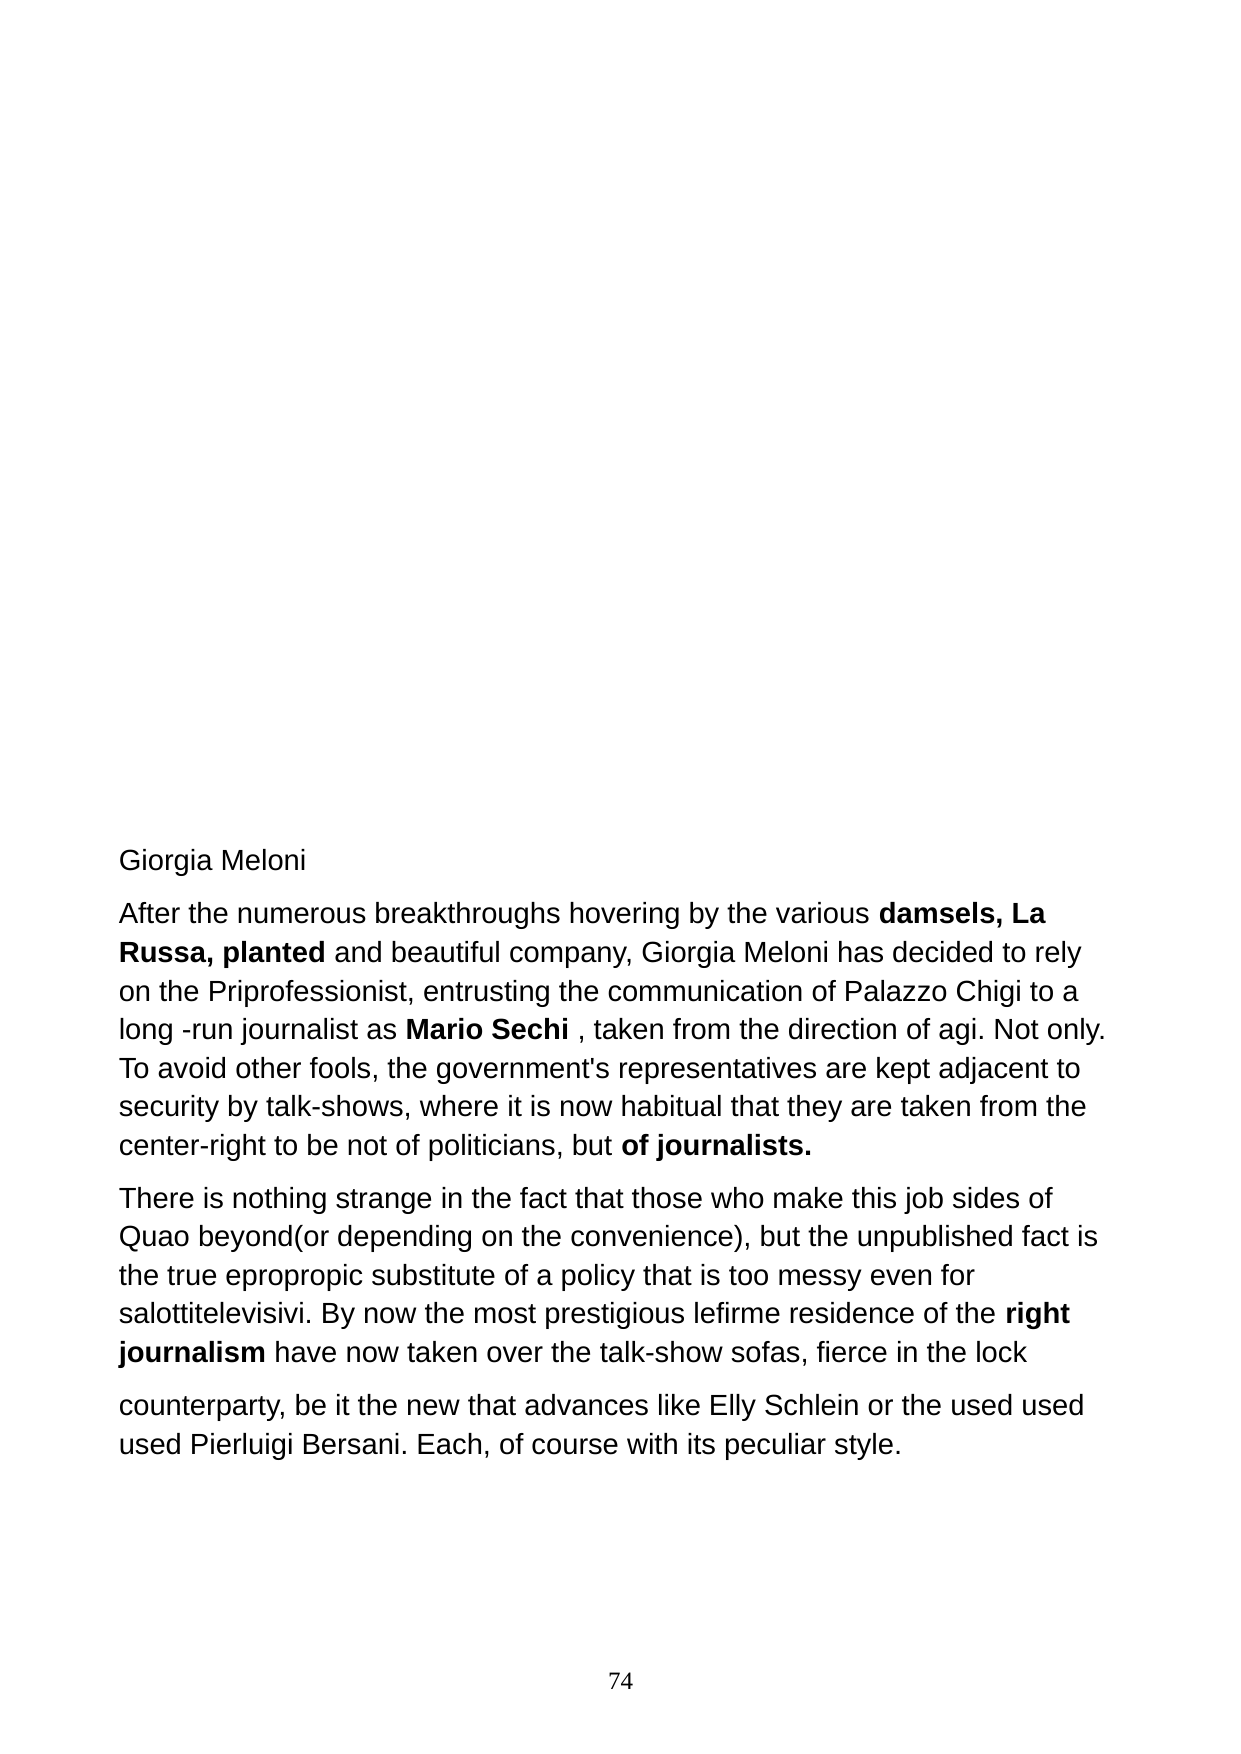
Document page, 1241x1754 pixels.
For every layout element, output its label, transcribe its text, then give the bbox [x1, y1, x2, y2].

text After the numerous breakthroughs hovering by the various damsels, La Russa, planted and beautiful company, Giorgia Meloni has decided to rely on the Priprofessionist, entrusting the communication of Palazzo Chigi to a long -run journalist as Mario Sechi , taken from the direction of agi. Not only. To avoid other fools, the government's representatives are kept adjacent to security by talk-shows, where it is now habitual that they are taken from the center-right to be not of politicians, but of journalists. [118, 896, 1122, 1161]
text Giorgia Meloni [118, 118, 1122, 877]
text counterparty, be it the new that advances like Elly Schlein or the used used used Pierluigi Bersani. Each, of course with its peculiar style. [118, 1388, 1122, 1460]
text There is nothing strange in the fact that those who make this job sides of Quao beyond(or depending on the convenience), but the unpublished fact is the true epropropic substitute of a policy that is too messy even for salottitelevisivi. By now the most prestigious lefirme residence of the right journalism have now taken over the talk-show sofas, fierce in the lock [118, 1181, 1122, 1368]
